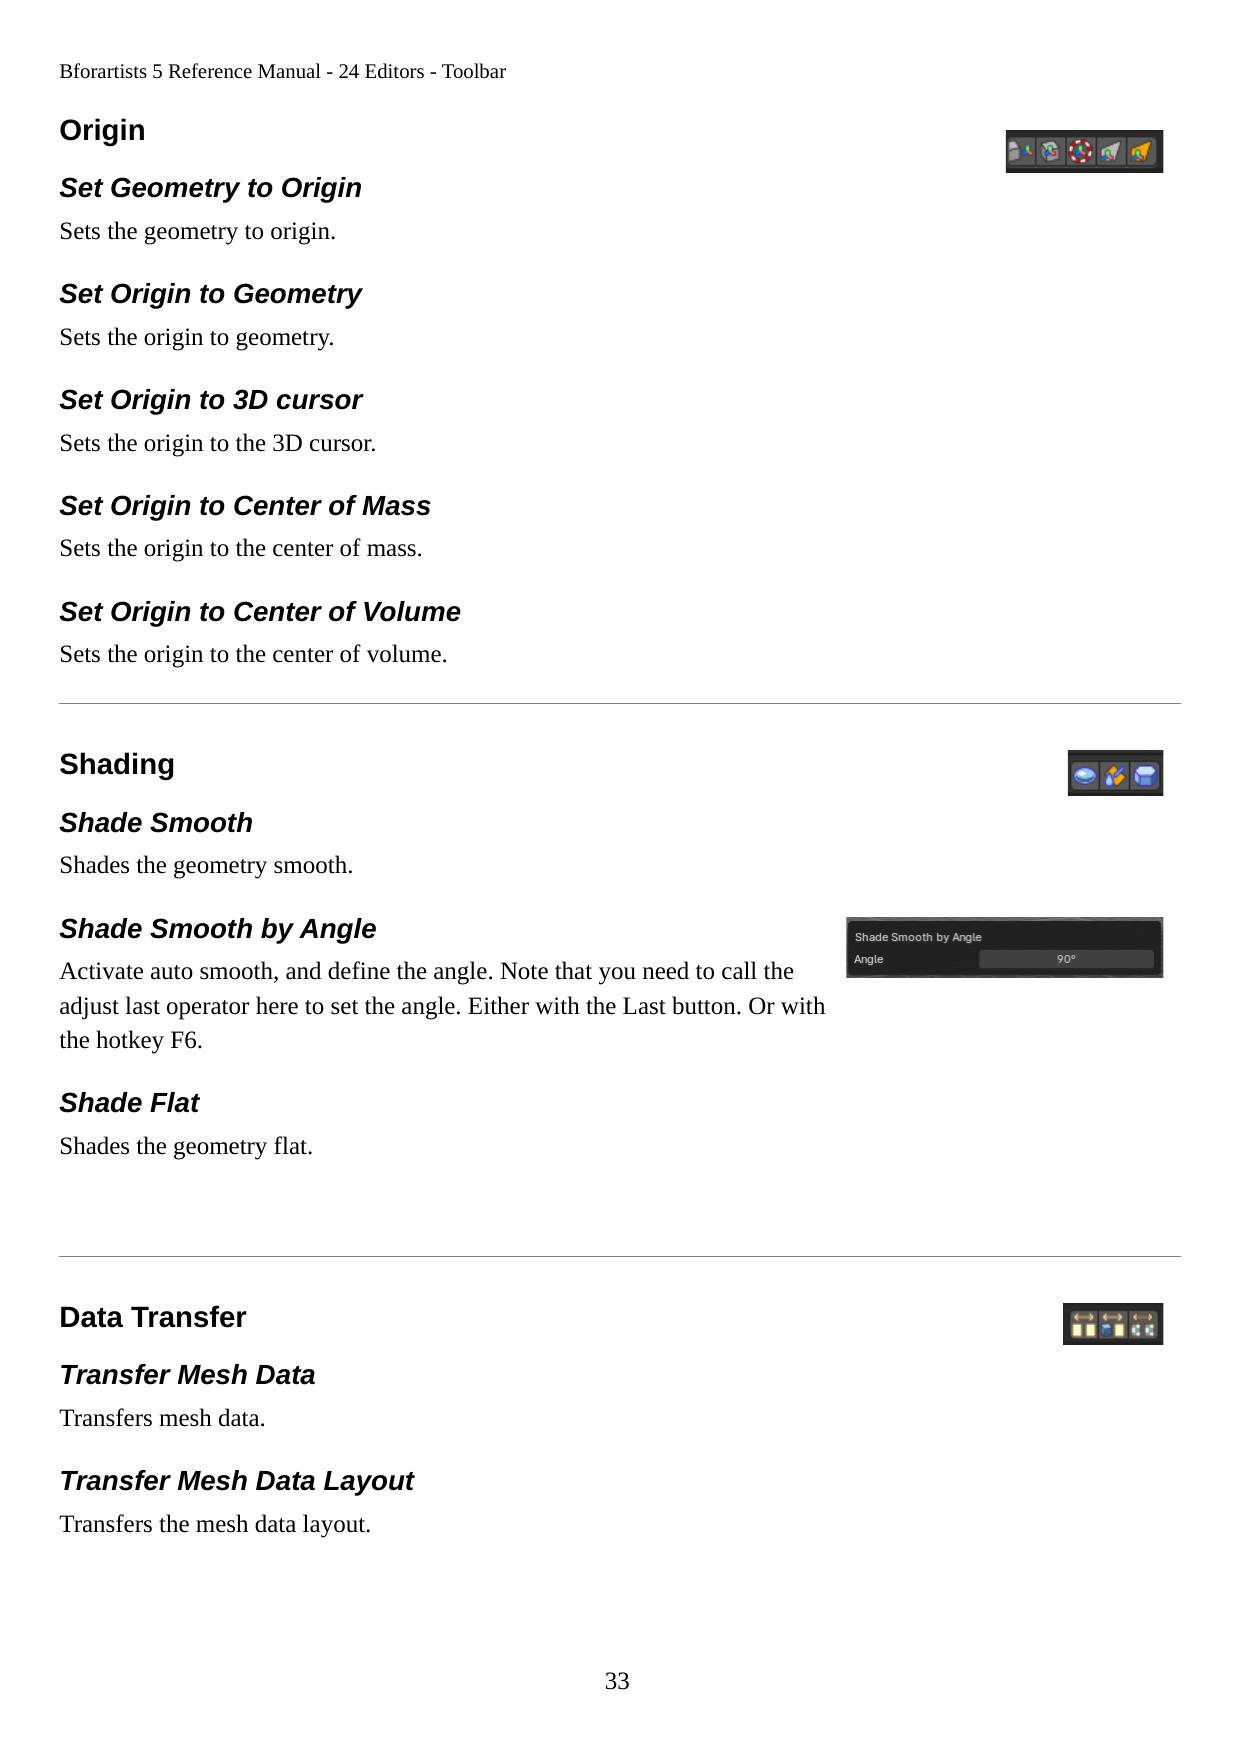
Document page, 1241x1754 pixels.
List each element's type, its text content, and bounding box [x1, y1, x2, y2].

text Sets the origin to geometry. [59, 322, 1181, 350]
subtitle Shade Smooth [59, 806, 1181, 838]
text Sets the origin to the center of mass. [59, 533, 1181, 562]
picture [1005, 130, 1164, 173]
text Sets the geometry to origin. [59, 216, 1181, 244]
subtitle Set Origin to Center of Mass [59, 489, 1181, 521]
text Transfers the mesh data layout. [59, 1509, 1181, 1538]
subtitle Shading [59, 747, 1181, 781]
subtitle Set Geometry to Origin [59, 171, 1181, 203]
subtitle Transfer Mesh Data Layout [59, 1464, 1181, 1496]
picture [846, 917, 1164, 978]
subtitle Transfer Mesh Data [59, 1359, 1181, 1391]
text Activate auto smooth, and define the angle. Note that you need to call the adjust last operator here to set the angle. Either with the Last button. Or with the hotkey F6. [59, 956, 1181, 1054]
subtitle Data Transfer [59, 1300, 1181, 1334]
subtitle Shade Smooth by Angle [59, 912, 1181, 944]
text Shades the geometry flat. [59, 1131, 1181, 1160]
subtitle Origin [59, 113, 1181, 146]
picture [1067, 750, 1164, 796]
subtitle Set Origin to Geometry [59, 277, 1181, 309]
text Sets the origin to the 3D cursor. [59, 428, 1181, 456]
text Transfers mesh data. [59, 1403, 1181, 1432]
picture [1063, 1303, 1164, 1345]
text Sets the origin to the center of volume. [59, 639, 1181, 668]
text Shades the geometry smooth. [59, 850, 1181, 879]
subtitle Set Origin to 3D cursor [59, 383, 1181, 415]
subtitle Set Origin to Center of Volume [59, 595, 1181, 627]
subtitle Shade Flat [59, 1087, 1181, 1119]
